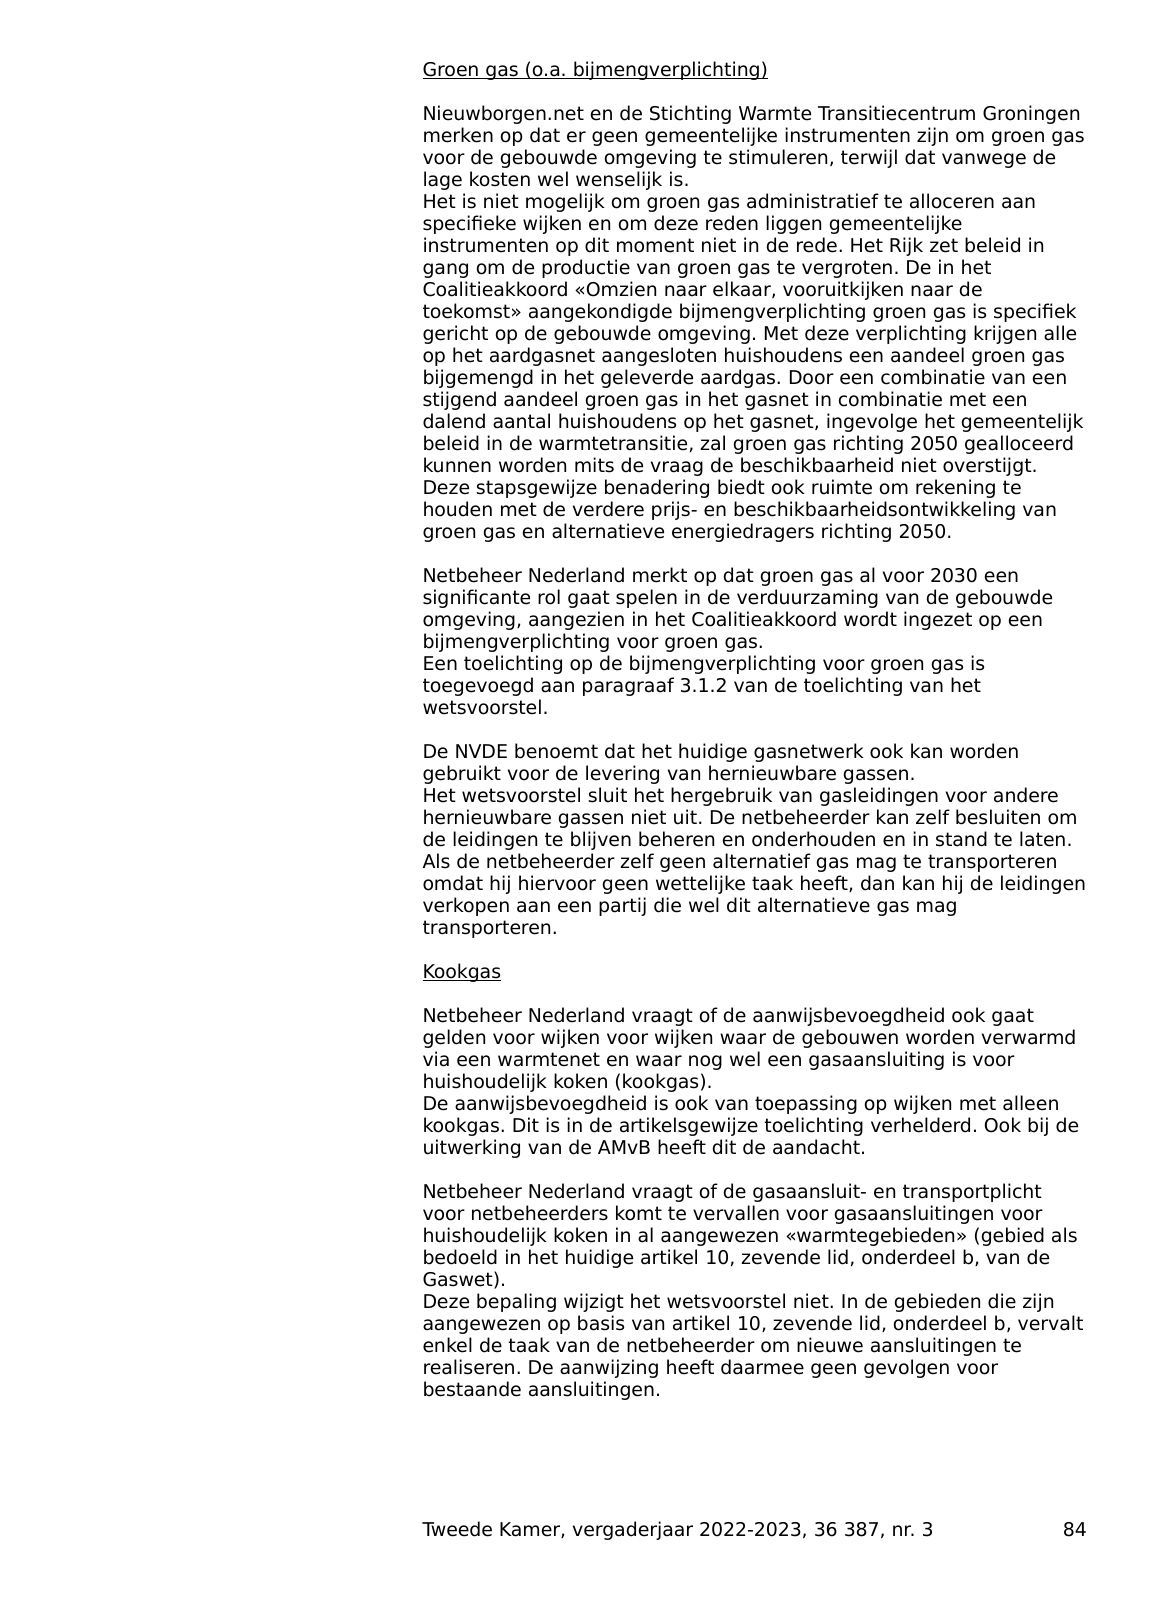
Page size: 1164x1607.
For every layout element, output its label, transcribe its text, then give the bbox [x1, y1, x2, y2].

text De aanwijsbevoegdheid is ook van toepassing op wijken met alleen kookgas. Dit is in de artikelsgewijze toelichting verhelderd. Ook bij de uitwerking van de AMvB heeft dit de aandacht. [422, 1093, 1087, 1159]
text Het is niet mogelijk om groen gas administratief te alloceren aan specifieke wijken en om deze reden liggen gemeentelijke instrumenten op dit moment niet in de rede. Het Rijk zet beleid in gang om de productie van groen gas te vergroten. De in het Coalitieakkoord «Omzien naar elkaar, vooruitkijken naar de toekomst» aangekondigde bijmengverplichting groen gas is specifiek gericht op de gebouwde omgeving. Met deze verplichting krijgen alle op het aardgasnet aangesloten huishoudens een aandeel groen gas bijgemengd in het geleverde aardgas. Door een combinatie van een stijgend aandeel groen gas in het gasnet in combinatie met een dalend aantal huishoudens op het gasnet, ingevolge het gemeentelijk beleid in de warmtetransitie, zal groen gas richting 2050 gealloceerd kunnen worden mits de vraag de beschikbaarheid niet overstijgt. Deze stapsgewijze benadering biedt ook ruimte om rekening te houden met de verdere prijs- en beschikbaarheidsontwikkeling van groen gas en alternatieve energiedragers richting 2050. [422, 191, 1087, 543]
text De NVDE benoemt dat het huidige gasnetwerk ook kan worden gebruikt voor de levering van hernieuwbare gassen. [422, 741, 1087, 785]
text Netbeheer Nederland vraagt of de aanwijsbevoegdheid ook gaat gelden voor wijken voor wijken waar de gebouwen worden verwarmd via een warmtenet en waar nog wel een gasaansluiting is voor huishoudelijk koken (kookgas). [422, 1005, 1087, 1093]
text Netbeheer Nederland vraagt of de gasaansluit- en transportplicht voor netbeheerders komt te vervallen voor gasaansluitingen voor huishoudelijk koken in al aangewezen «warmtegebieden» (gebied als bedoeld in het huidige artikel 10, zevende lid, onderdeel b, van de Gaswet). [422, 1181, 1087, 1291]
text Het wetsvoorstel sluit het hergebruik van gasleidingen voor andere hernieuwbare gassen niet uit. De netbeheerder kan zelf besluiten om de leidingen te blijven beheren en onderhouden en in stand te laten. Als de netbeheerder zelf geen alternatief gas mag te transporteren omdat hij hiervoor geen wettelijke taak heeft, dan kan hij de leidingen verkopen aan een partij die wel dit alternatieve gas mag transporteren. [422, 785, 1087, 939]
text Netbeheer Nederland merkt op dat groen gas al voor 2030 een significante rol gaat spelen in de verduurzaming van de gebouwde omgeving, aangezien in het Coalitieakkoord wordt ingezet op een bijmengverplichting voor groen gas. [422, 565, 1087, 653]
subtitle Kookgas [422, 961, 1087, 983]
subtitle Groen gas (o.a. bijmengverplichting) [422, 59, 1087, 81]
text Deze bepaling wijzigt het wetsvoorstel niet. In de gebieden die zijn aangewezen op basis van artikel 10, zevende lid, onderdeel b, vervalt enkel de taak van de netbeheerder om nieuwe aansluitingen te realiseren. De aanwijzing heeft daarmee geen gevolgen voor bestaande aansluitingen. [422, 1291, 1087, 1401]
text Nieuwborgen.net en de Stichting Warmte Transitiecentrum Groningen merken op dat er geen gemeentelijke instrumenten zijn om groen gas voor de gebouwde omgeving te stimuleren, terwijl dat vanwege de lage kosten wel wenselijk is. [422, 103, 1087, 191]
text Een toelichting op de bijmengverplichting voor groen gas is toegevoegd aan paragraaf 3.1.2 van de toelichting van het wetsvoorstel. [422, 653, 1087, 719]
